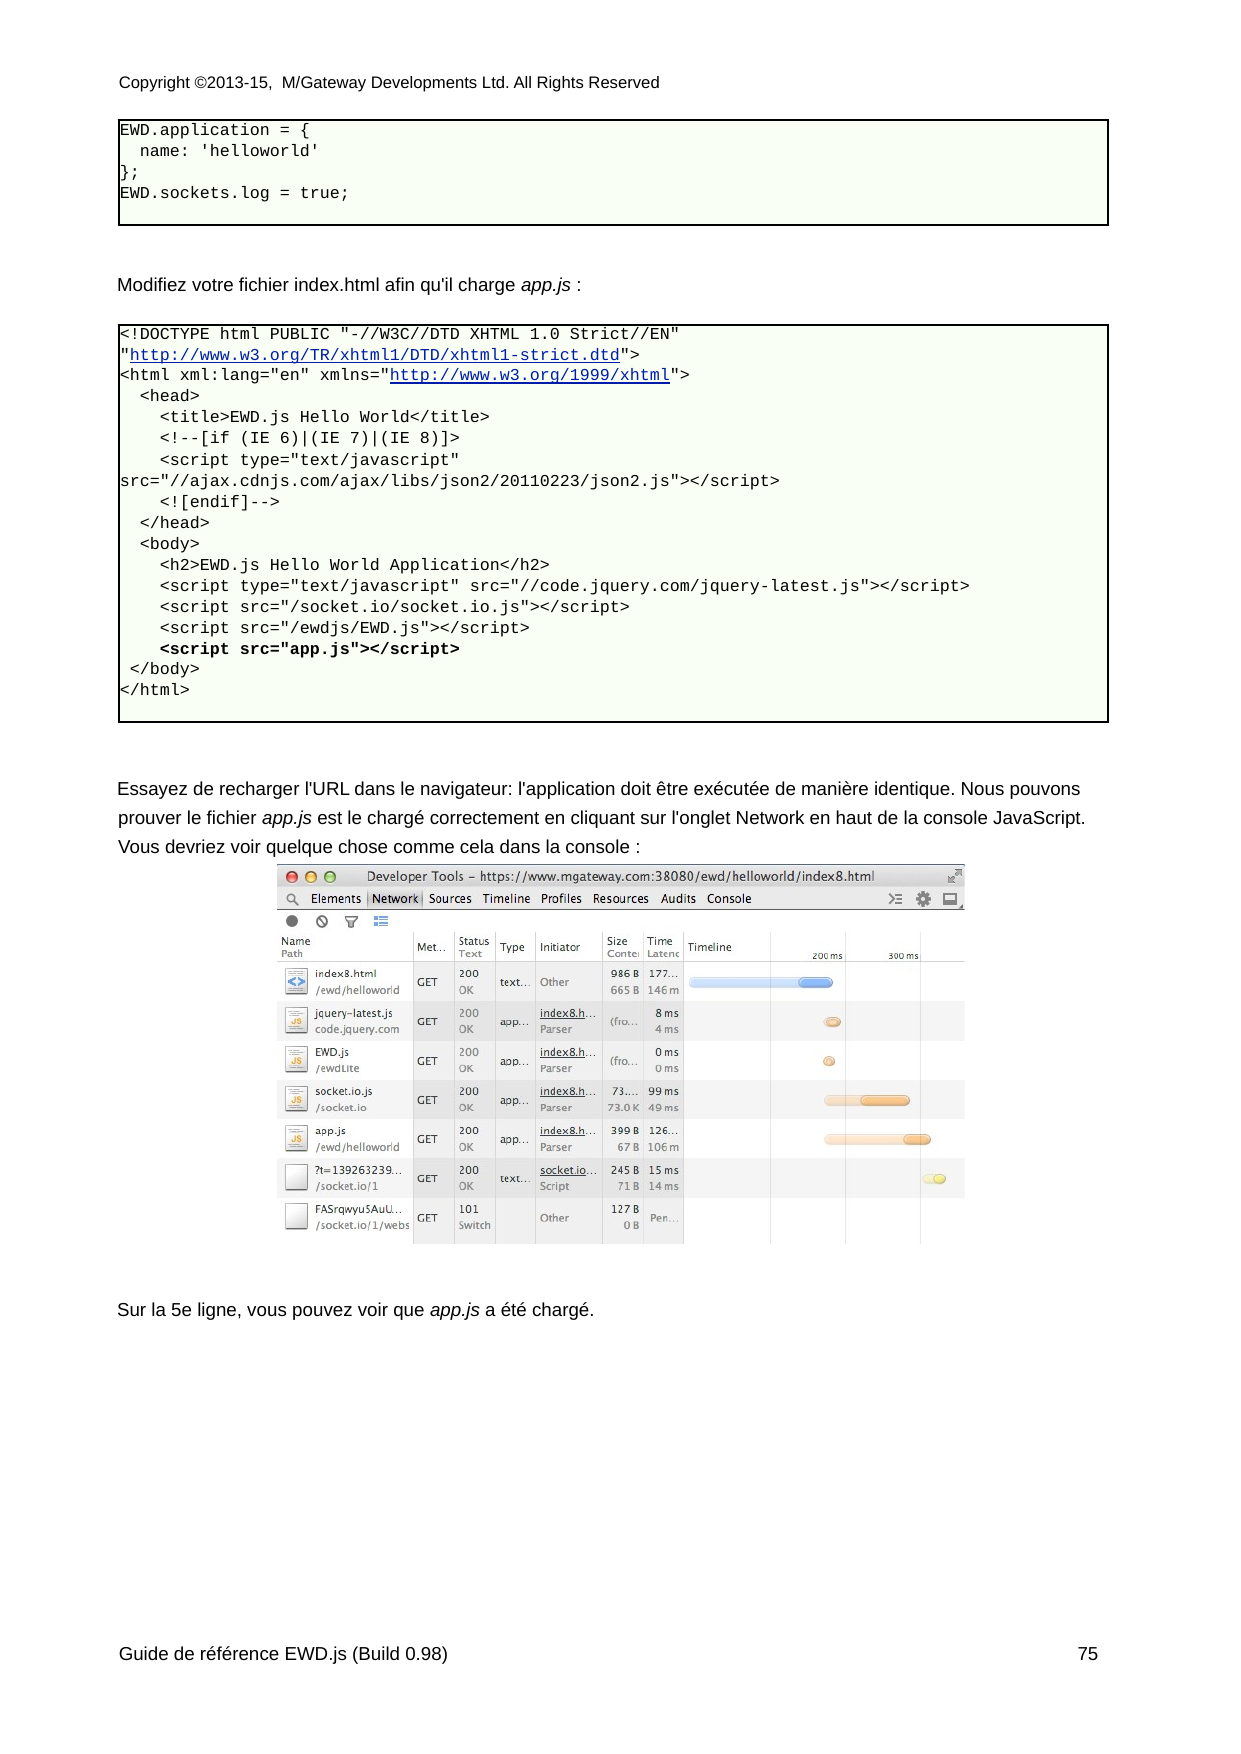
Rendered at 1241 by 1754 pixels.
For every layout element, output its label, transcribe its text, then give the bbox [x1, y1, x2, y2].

text src="//ajax.cdnjs.com/ajax/libs/json2/20110223/json2.js"></script> [120, 470, 1107, 491]
text EWD.sockets.log = true; [120, 182, 1107, 224]
text name: 'helloworld' [120, 140, 1107, 161]
text </body> [120, 659, 1107, 679]
text <script src="/socket.io/socket.io.js"></script> [120, 596, 1107, 617]
text <![endif]--> [120, 491, 1107, 512]
text Sur la 5e ligne, vous pouvez voir que app.js a été chargé. [117, 1298, 1116, 1320]
text <script type="text/javascript" src="//code.jquery.com/jquery-latest.js"></script> [120, 575, 1107, 596]
picture [277, 864, 965, 1244]
text <head> [120, 386, 1107, 407]
text Modifiez votre fichier index.html afin qu'il charge app.js : [117, 274, 1116, 295]
text <script src="/ewdjs/EWD.js"></script> [120, 617, 1107, 638]
text }; [120, 161, 1107, 182]
text Essayez de recharger l'URL dans le navigateur: l'application doit être exécutée de manière identique. Nous pouvons prouver le fichier app.js est le chargé correctement en cliquant sur l'onglet Network en haut de la console JavaScript. Vous devriez voir quelque chose comme cela dans la console : [117, 777, 1116, 857]
text <body> [120, 533, 1107, 554]
text <h2>EWD.js Hello World Application</h2> [120, 554, 1107, 575]
text <!--[if (IE 6)|(IE 7)|(IE 8)]> [120, 428, 1107, 449]
text </head> [120, 512, 1107, 533]
text <title>EWD.js Hello World</title> [120, 407, 1107, 428]
text "http://www.w3.org/TR/xhtml1/DTD/xhtml1-strict.dtd"> [120, 345, 1107, 365]
text <script type="text/javascript" [120, 449, 1107, 470]
text <!DOCTYPE html PUBLIC "-//W3C//DTD XHTML 1.0 Strict//EN" [120, 326, 1107, 344]
text <script src="app.js"></script> [120, 638, 1107, 659]
text EWD.application = { [120, 121, 1107, 140]
text </html> [120, 680, 1107, 721]
text <html xml:lang="en" xmlns="http://www.w3.org/1999/xhtml"> [120, 365, 1107, 386]
